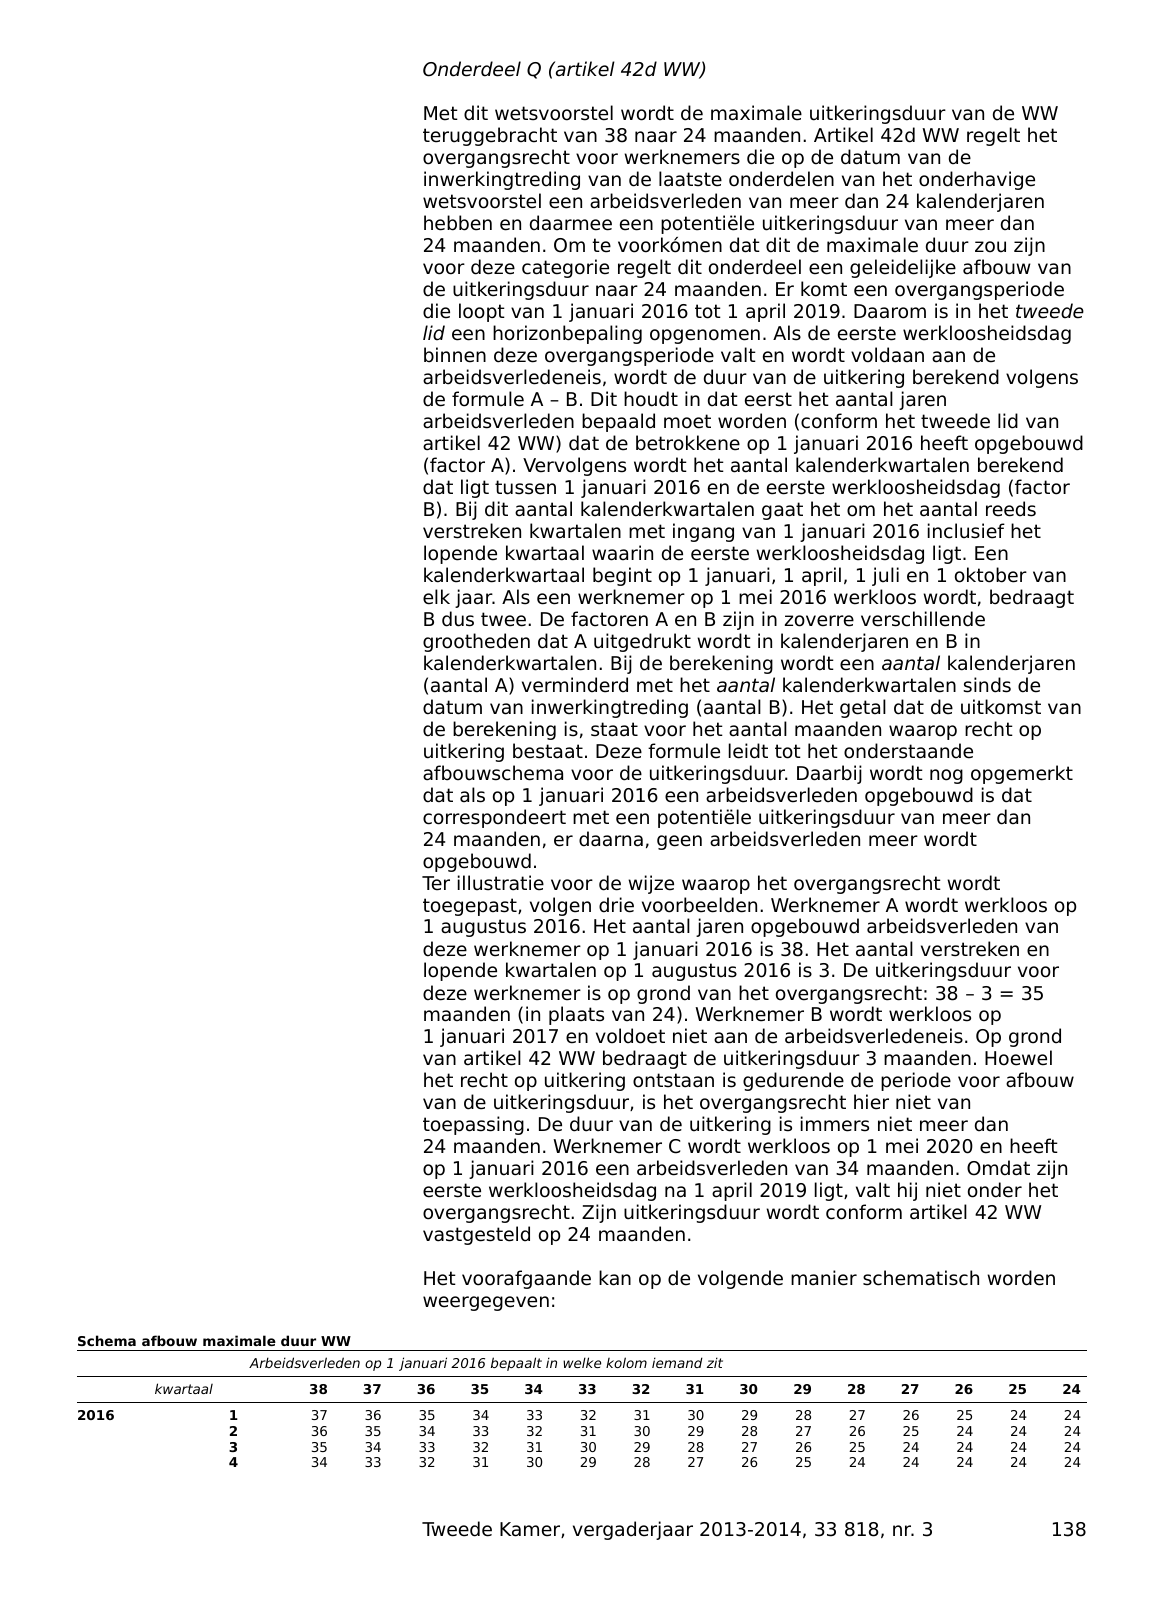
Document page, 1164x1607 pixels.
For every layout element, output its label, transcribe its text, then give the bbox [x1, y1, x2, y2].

table_cell 24 [1033, 1424, 1087, 1439]
subtitle Onderdeel Q (artikel 42d WW) [422, 59, 1087, 81]
table_cell 24 [925, 1455, 979, 1471]
table_cell 24 [871, 1455, 925, 1471]
table_cell 32 [388, 1455, 441, 1471]
table_cell 30 [710, 1377, 764, 1402]
table_cell 24 [979, 1439, 1033, 1455]
table_cell 29 [549, 1455, 603, 1471]
table_cell 35 [334, 1424, 387, 1439]
table_cell 36 [244, 1424, 334, 1439]
table_cell 36 [334, 1403, 387, 1424]
table_cell 30 [549, 1439, 603, 1455]
table_cell 25 [818, 1439, 871, 1455]
table_cell 3 [149, 1439, 244, 1455]
table_cell 28 [603, 1455, 656, 1471]
table_cell 25 [764, 1455, 818, 1471]
table_cell 35 [388, 1403, 441, 1424]
table_cell 33 [549, 1377, 603, 1402]
table_cell 26 [818, 1424, 871, 1439]
table_cell 31 [603, 1403, 656, 1424]
table_cell 33 [495, 1403, 549, 1424]
table_cell 32 [603, 1377, 656, 1402]
table_cell 31 [549, 1424, 603, 1439]
text Ter illustratie voor de wijze waarop het overgangsrecht wordt toegepast, volgen drie voorbeelden. Werknemer A wordt werkloos op 1 augustus 2016. Het aantal jaren opgebouwd arbeidsverleden van deze werknemer op 1 januari 2016 is 38. Het aantal verstreken en lopende kwartalen op 1 augustus 2016 is 3. De uitkeringsduur voor deze werknemer is op grond van het overgangsrecht: 38 – 3 = 35 maanden (in plaats van 24). Werknemer B wordt werkloos op 1 januari 2017 en voldoet niet aan de arbeidsverledeneis. Op grond van artikel 42 WW bedraagt de uitkeringsduur 3 maanden. Hoewel het recht op uitkering ontstaan is gedurende de periode voor afbouw van de uitkeringsduur, is het overgangsrecht hier niet van toepassing. De duur van de uitkering is immers niet meer dan 24 maanden. Werknemer C wordt werkloos op 1 mei 2020 en heeft op 1 januari 2016 een arbeidsverleden van 34 maanden. Omdat zijn eerste werkloosheidsdag na 1 april 2019 ligt, valt hij niet onder het overgangsrecht. Zijn uitkeringsduur wordt conform artikel 42 WW vastgesteld op 24 maanden. [422, 872, 1087, 1246]
table_cell 34 [244, 1455, 334, 1471]
table_cell Arbeidsverleden op 1 januari 2016 bepaalt in welke kolom iemand zit [244, 1351, 1087, 1376]
table_cell 34 [388, 1424, 441, 1439]
table_cell 32 [441, 1439, 495, 1455]
table_cell 26 [925, 1377, 979, 1402]
table_cell 24 [818, 1455, 871, 1471]
table_cell 25 [979, 1377, 1033, 1402]
table_cell 29 [656, 1424, 710, 1439]
table_cell 37 [244, 1403, 334, 1424]
table_cell kwartaal [149, 1377, 244, 1402]
table_cell 30 [656, 1403, 710, 1424]
table_cell 27 [818, 1403, 871, 1424]
table_cell 32 [495, 1424, 549, 1439]
table_cell 35 [244, 1439, 334, 1455]
table_cell 24 [925, 1439, 979, 1455]
table_cell 34 [441, 1403, 495, 1424]
table_cell 2016 [77, 1403, 148, 1424]
table_cell 24 [979, 1455, 1033, 1471]
table_cell 31 [495, 1439, 549, 1455]
table_cell 34 [495, 1377, 549, 1402]
table_cell 35 [441, 1377, 495, 1402]
table_cell 4 [149, 1455, 244, 1471]
table_cell 27 [764, 1424, 818, 1439]
table_cell 1 [149, 1403, 244, 1424]
table_cell 27 [710, 1439, 764, 1455]
table_cell 31 [656, 1377, 710, 1402]
table_cell 28 [818, 1377, 871, 1402]
table_cell 28 [656, 1439, 710, 1455]
table_cell 24 [979, 1424, 1033, 1439]
table_cell 30 [603, 1424, 656, 1439]
table_cell [149, 1351, 244, 1376]
table_cell 27 [656, 1455, 710, 1471]
table_cell 29 [710, 1403, 764, 1424]
table_cell 32 [549, 1403, 603, 1424]
table_cell 33 [388, 1439, 441, 1455]
table_cell 27 [871, 1377, 925, 1402]
table_cell 28 [710, 1424, 764, 1439]
table_cell [77, 1455, 148, 1471]
table_cell 24 [1033, 1455, 1087, 1471]
table_cell 26 [764, 1439, 818, 1455]
table_cell [77, 1439, 148, 1455]
table_cell 31 [441, 1455, 495, 1471]
table_cell 33 [441, 1424, 495, 1439]
table_cell [77, 1351, 148, 1376]
table_cell 24 [979, 1403, 1033, 1424]
table_cell 30 [495, 1455, 549, 1471]
text Het voorafgaande kan op de volgende manier schematisch worden weergegeven: [422, 1268, 1087, 1312]
table_header Schema afbouw maximale duur WW [77, 1334, 1087, 1350]
table_cell 24 [1033, 1403, 1087, 1424]
table_cell 29 [764, 1377, 818, 1402]
table_cell 29 [603, 1439, 656, 1455]
table_cell 25 [925, 1403, 979, 1424]
table_cell 24 [1033, 1439, 1087, 1455]
table_cell 26 [710, 1455, 764, 1471]
table_cell 36 [388, 1377, 441, 1402]
table_cell 34 [334, 1439, 387, 1455]
table_cell 28 [764, 1403, 818, 1424]
table_cell [77, 1424, 148, 1439]
table_cell 33 [334, 1455, 387, 1471]
text Met dit wetsvoorstel wordt de maximale uitkeringsduur van de WW teruggebracht van 38 naar 24 maanden. Artikel 42d WW regelt het overgangsrecht voor werknemers die op de datum van de inwerkingtreding van de laatste onderdelen van het onderhavige wetsvoorstel een arbeidsverleden van meer dan 24 kalenderjaren hebben en daarmee een potentiële uitkeringsduur van meer dan 24 maanden. Om te voorkómen dat dit de maximale duur zou zijn voor deze categorie regelt dit onderdeel een geleidelijke afbouw van de uitkeringsduur naar 24 maanden. Er komt een overgangsperiode die loopt van 1 januari 2016 tot 1 april 2019. Daarom is in het tweede lid een horizonbepaling opgenomen. Als de eerste werkloosheidsdag binnen deze overgangsperiode valt en wordt voldaan aan de arbeidsverledeneis, wordt de duur van de uitkering berekend volgens de formule A – B. Dit houdt in dat eerst het aantal jaren arbeidsverleden bepaald moet worden (conform het tweede lid van artikel 42 WW) dat de betrokkene op 1 januari 2016 heeft opgebouwd (factor A). Vervolgens wordt het aantal kalenderkwartalen berekend dat ligt tussen 1 januari 2016 en de eerste werkloosheidsdag (factor B). Bij dit aantal kalenderkwartalen gaat het om het aantal reeds verstreken kwartalen met ingang van 1 januari 2016 inclusief het lopende kwartaal waarin de eerste werkloosheidsdag ligt. Een kalenderkwartaal begint op 1 januari, 1 april, 1 juli en 1 oktober van elk jaar. Als een werknemer op 1 mei 2016 werkloos wordt, bedraagt B dus twee. De factoren A en B zijn in zoverre verschillende grootheden dat A uitgedrukt wordt in kalenderjaren en B in kalenderkwartalen. Bij de berekening wordt een aantal kalenderjaren (aantal A) verminderd met het aantal kalenderkwartalen sinds de datum van inwerkingtreding (aantal B). Het getal dat de uitkomst van de berekening is, staat voor het aantal maanden waarop recht op uitkering bestaat. Deze formule leidt tot het onderstaande afbouwschema voor de uitkeringsduur. Daarbij wordt nog opgemerkt dat als op 1 januari 2016 een arbeidsverleden opgebouwd is dat correspondeert met een potentiële uitkeringsduur van meer dan 24 maanden, er daarna, geen arbeidsverleden meer wordt opgebouwd. [422, 103, 1087, 872]
table_cell [77, 1377, 148, 1402]
table_cell 37 [334, 1377, 387, 1402]
table_cell 24 [1033, 1377, 1087, 1402]
table_cell 38 [244, 1377, 334, 1402]
table_cell 26 [871, 1403, 925, 1424]
table_cell 2 [149, 1424, 244, 1439]
table_cell 25 [871, 1424, 925, 1439]
table_cell 24 [871, 1439, 925, 1455]
table_cell 24 [925, 1424, 979, 1439]
